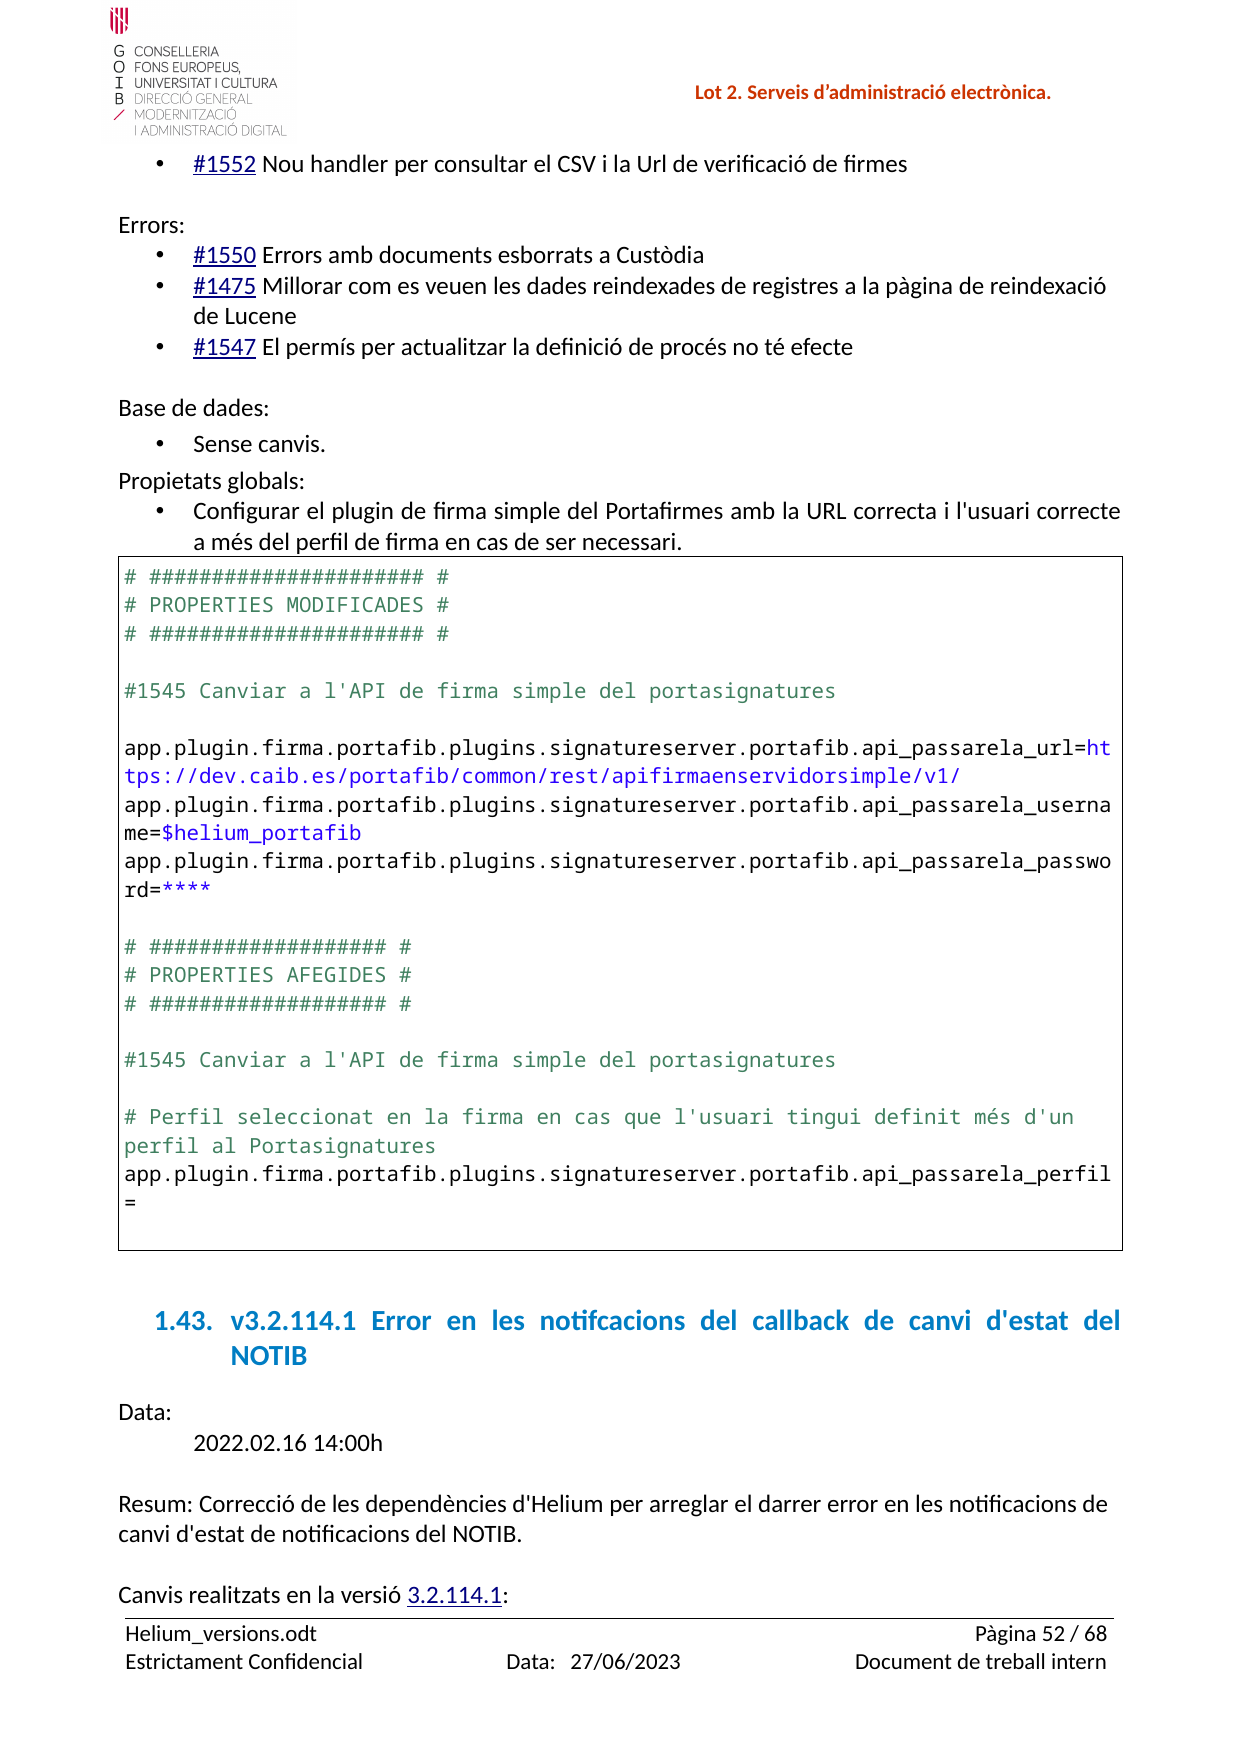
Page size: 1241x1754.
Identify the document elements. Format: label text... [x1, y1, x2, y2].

text Data: [118, 1397, 1122, 1427]
text Errors: [118, 209, 1122, 239]
subtitle v3.2.114.1 Error en les notifcacions del callback de canvi d'estat del NOTIB [153, 1302, 1122, 1373]
text Resum: Correcció de les dependències d'Helium per arreglar el darrer error en les notificacions de canvi d'estat de notificacions del NOTIB. [118, 1488, 1122, 1549]
list Configurar el plugin de firma simple del Portafirmes amb la URL correcta i l'usuari correcte a més del perfil de firma en cas de ser necessari. [156, 495, 1122, 556]
list Sense canvis. [156, 428, 1122, 459]
text Propietats globals: [118, 465, 1122, 495]
list #1552 Nou handler per consultar el CSV i la Url de verificació de firmes [156, 148, 1122, 178]
list #1550 Errors amb documents esborrats a Custòdia [156, 239, 1122, 270]
text 2022.02.16 14:00h [118, 1427, 1122, 1458]
table_header # ###################### # # PROPERTIES MODIFICADES # # ###################### # #1545 Canviar a l'API de firma simple del portasignatures app.plugin.firma.portafib.plugins.signatureserver.portafib.api_passarela_url=https://dev.caib.es/portafib/common/rest/apifirmaenservidorsimple/v1/ app.plugin.firma.portafib.plugins.signatureserver.portafib.api_passarela_username=$helium_portafib app.plugin.firma.portafib.plugins.signatureserver.portafib.api_passarela_password=**** # ################### # # PROPERTIES AFEGIDES # # ################### # #1545 Canviar a l'API de firma simple del portasignatures # Perfil seleccionat en la firma en cas que l'usuari tingui definit més d'un perfil al Portasignatures app.plugin.firma.portafib.plugins.signatureserver.portafib.api_passarela_perfil= [119, 557, 1122, 1250]
picture [100, 0, 297, 144]
text Canvis realitzats en la versió 3.2.114.1: [118, 1580, 1122, 1610]
text Base de dades: [118, 392, 1122, 422]
list #1547 El permís per actualitzar la definició de procés no té efecte [156, 331, 1122, 361]
list #1475 Millorar com es veuen les dades reindexades de registres a la pàgina de reindexació de Lucene [156, 270, 1122, 331]
